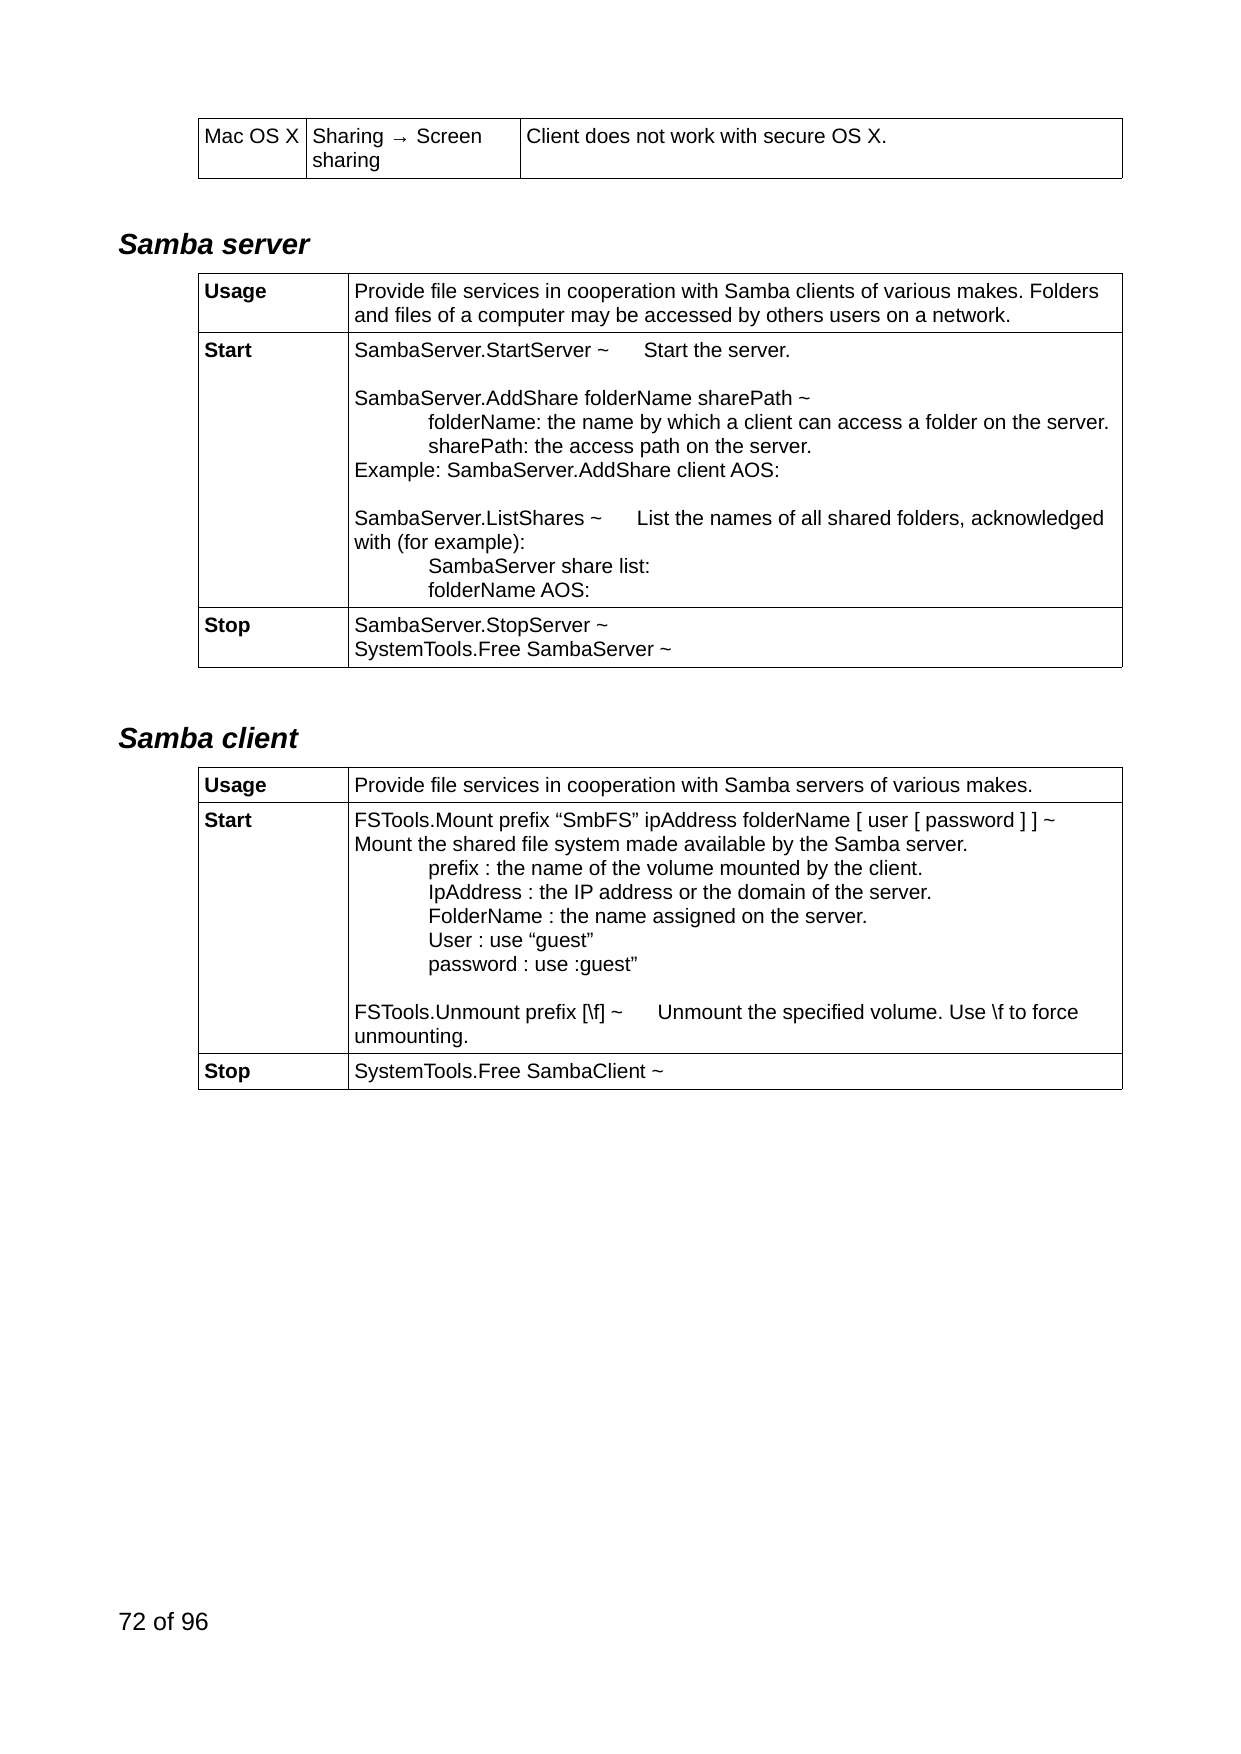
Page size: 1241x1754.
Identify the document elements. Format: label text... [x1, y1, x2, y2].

table_cell SystemTools.Free SambaClient ~ [349, 1054, 1122, 1089]
table_header Usage [199, 768, 348, 802]
table_cell Start [199, 803, 348, 1053]
table_cell Sharing → Screen sharing [307, 119, 520, 178]
subtitle Samba server [118, 227, 1122, 260]
table_cell Mac OS X [199, 119, 306, 178]
table_cell Stop [199, 608, 348, 667]
table_cell FSTools.Mount prefix “SmbFS” ipAddress folderName [ user [ password ] ] ~ Mount the shared file system made available by the Samba server. prefix : the name of the volume mounted by the client. IpAddress : the IP address or the domain of the server. FolderName : the name assigned on the server. User : use “guest” password : use :guest” FSTools.Unmount prefix [\f] ~ Unmount the specified volume. Use \f to force unmounting. [349, 803, 1122, 1053]
subtitle Samba client [118, 721, 1122, 754]
table_header Provide file services in cooperation with Samba clients of various makes. Folders and files of a computer may be accessed by others users on a network. [349, 274, 1122, 332]
table_cell SambaServer.StartServer ~ Start the server. SambaServer.AddShare folderName sharePath ~ folderName: the name by which a client can access a folder on the server. sharePath: the access path on the server. Example: SambaServer.AddShare client AOS: SambaServer.ListShares ~ List the names of all shared folders, acknowledged with (for example): SambaServer share list: folderName AOS: [349, 333, 1122, 607]
table_cell Stop [199, 1054, 348, 1089]
table_header Usage [199, 274, 348, 332]
table_cell Start [199, 333, 348, 607]
table_cell Client does not work with secure OS X. [521, 119, 1122, 178]
table_cell SambaServer.StopServer ~ SystemTools.Free SambaServer ~ [349, 608, 1122, 667]
table_header Provide file services in cooperation with Samba servers of various makes. [349, 768, 1122, 802]
